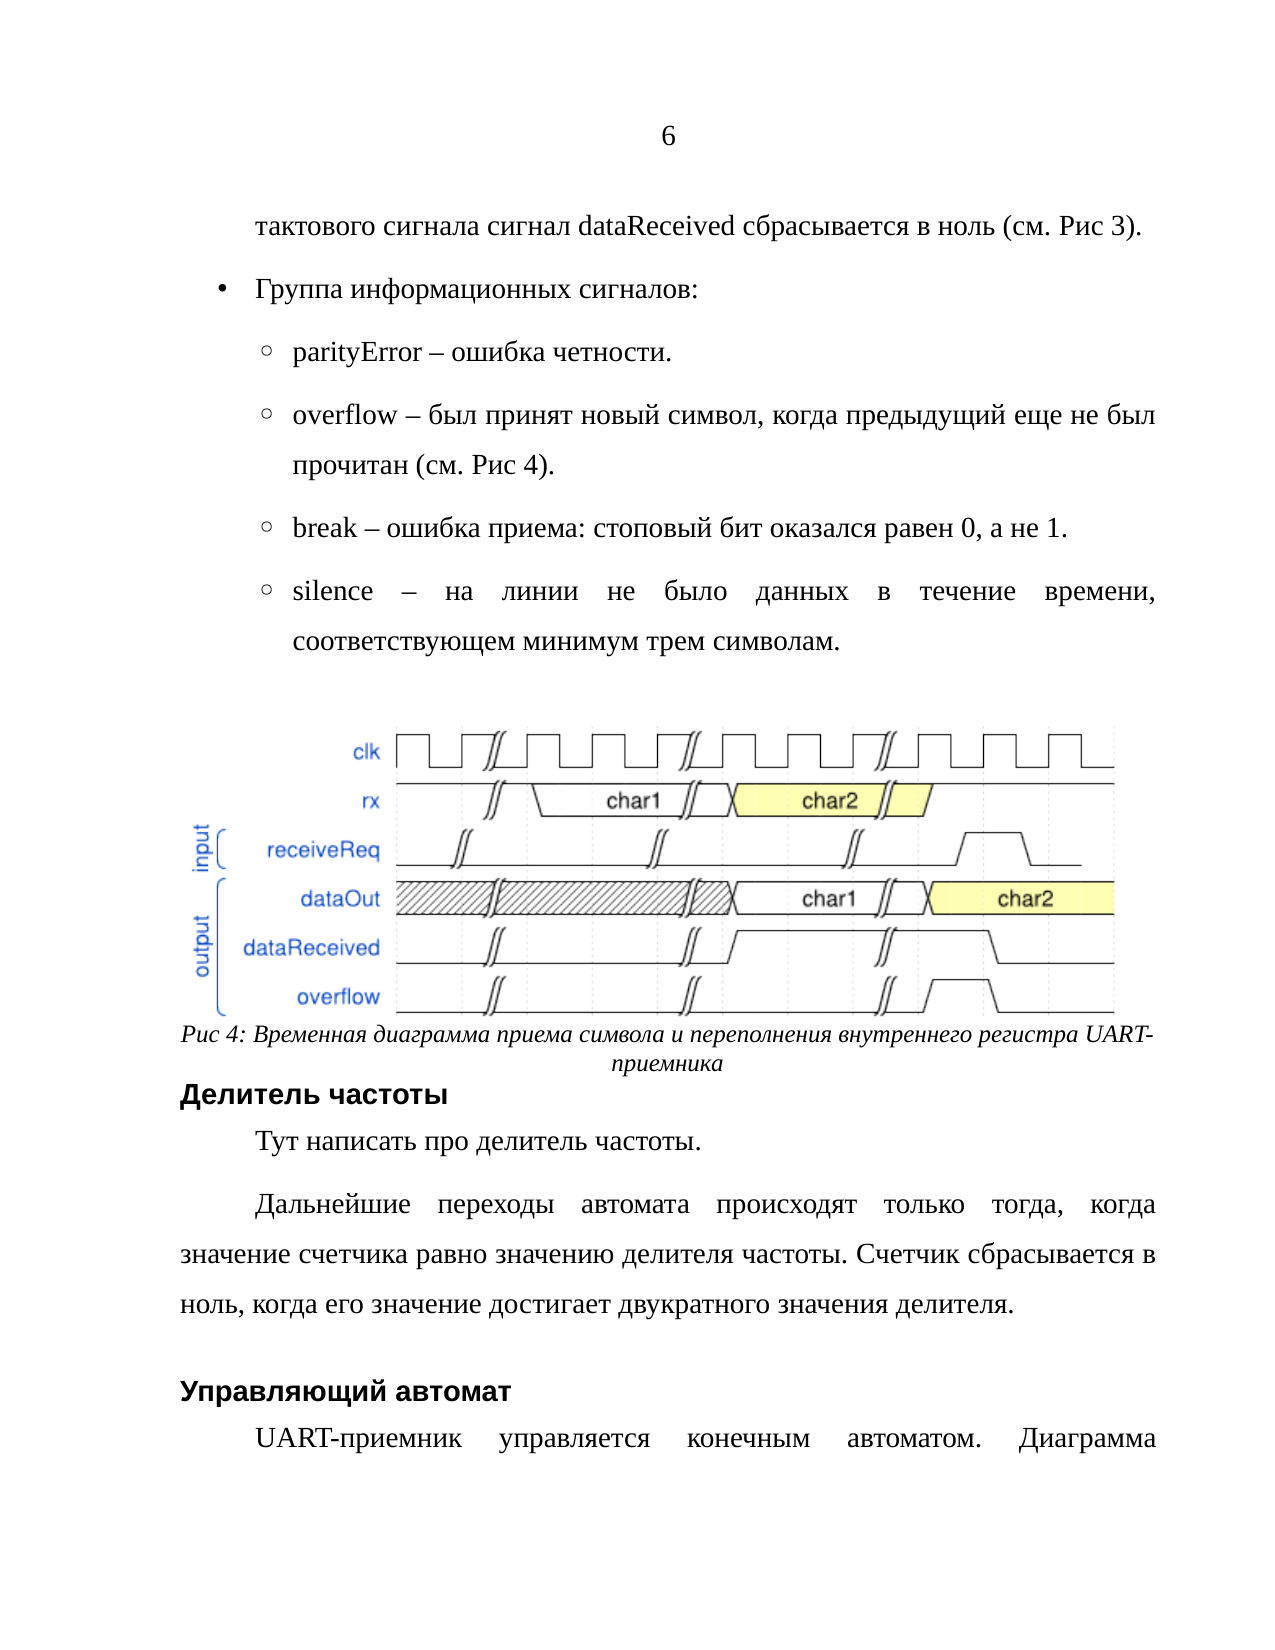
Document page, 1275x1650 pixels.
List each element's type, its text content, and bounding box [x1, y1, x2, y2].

text Рис 4: Временная диаграмма приема символа и переполнения внутреннего регистра UART-приемника [168, 1020, 1168, 1077]
text Тут написать про делитель частоты. [180, 1123, 1157, 1157]
picture [168, 726, 1146, 1020]
list break – ошибка приема: стоповый бит оказался равен 0, а не 1. [255, 510, 1157, 544]
list silence – на линии не было данных в течение времени, соответствующем минимум трем символам. [255, 573, 1157, 657]
subtitle Делитель частоты [180, 1077, 1157, 1111]
list parityError – ошибка четности. [255, 334, 1157, 367]
subtitle [168, 711, 1168, 726]
list Группа информационных сигналов: [217, 271, 1157, 304]
list overflow – был принят новый символ, когда предыдущий еще не был прочитан (см. Рис 4). [255, 397, 1157, 481]
text Дальнейшие переходы автомата происходят только тогда, когда значение счетчика равно значению делителя частоты. Счетчик сбрасывается в ноль, когда его значение достигает двукратного значения делителя. [180, 1186, 1157, 1320]
text UART-приемник управляется конечным автоматом. Диаграмма [180, 1420, 1157, 1454]
list тактового сигнала сигнал dataReceived сбрасывается в ноль (см. Рис 3). [217, 208, 1157, 242]
subtitle Управляющий автомат [180, 1374, 1157, 1408]
